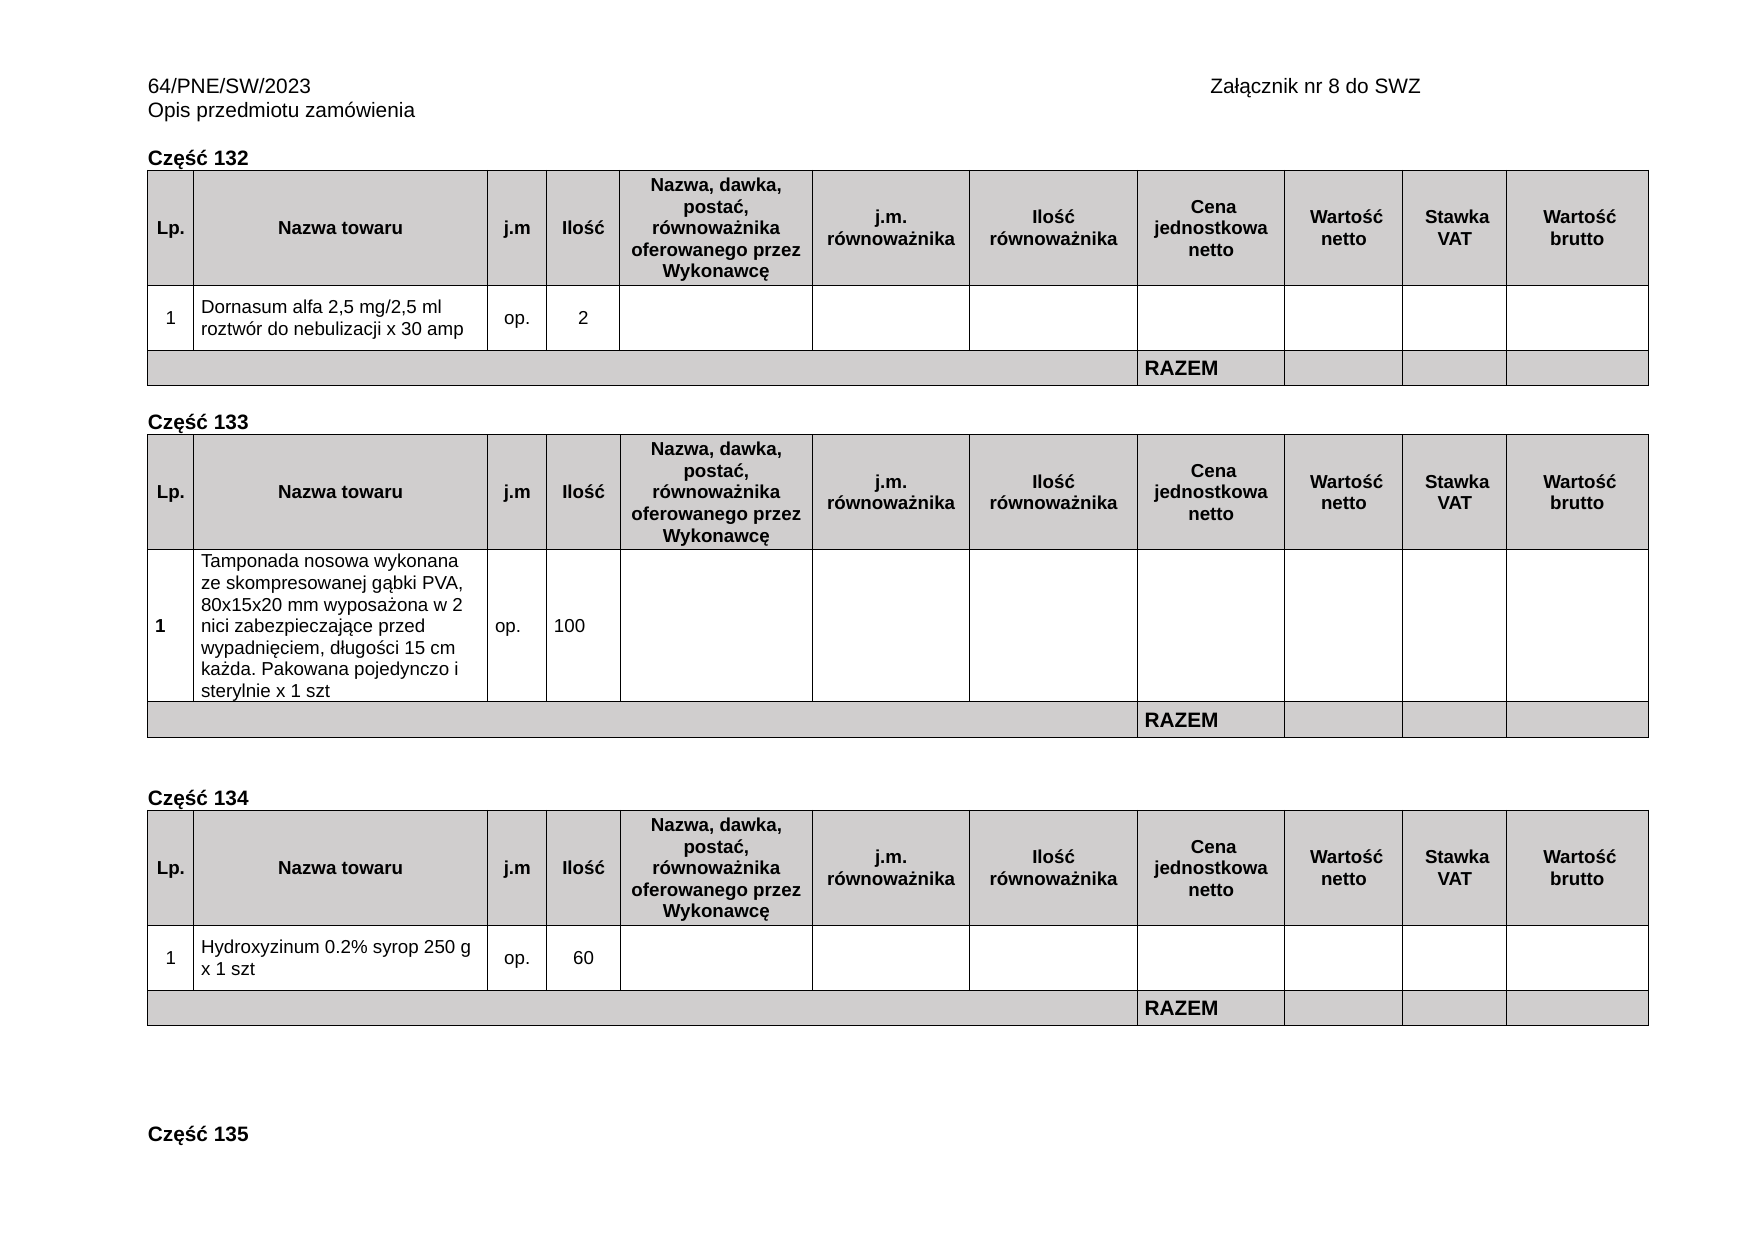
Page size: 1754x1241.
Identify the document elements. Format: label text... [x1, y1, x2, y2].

table_cell [813, 550, 969, 701]
table_header Cena jednostkowa netto [1138, 171, 1284, 285]
table_header Wartość brutto [1507, 435, 1648, 549]
table_cell [1285, 286, 1402, 349]
table_header Ilość [547, 171, 619, 285]
table_cell [1403, 991, 1506, 1025]
table_cell [970, 926, 1137, 989]
table_cell [1507, 926, 1648, 989]
text Część 135 [148, 1122, 1606, 1146]
table_cell [1138, 550, 1284, 701]
table_cell [813, 926, 969, 989]
table_cell [148, 991, 1137, 1025]
table_header Cena jednostkowa netto [1138, 811, 1284, 925]
table_header Nazwa towaru [194, 811, 487, 925]
table_cell [1507, 991, 1648, 1025]
table_header Wartość brutto [1507, 171, 1648, 285]
table_cell 100 [547, 550, 620, 701]
table_header Lp. [148, 811, 193, 925]
table_cell [1403, 926, 1506, 989]
table_cell Dornasum alfa 2,5 mg/2,5 ml roztwór do nebulizacji x 30 amp [194, 286, 487, 349]
table_cell [1285, 702, 1402, 737]
table_header Nazwa towaru [194, 171, 487, 285]
table_header Stawka VAT [1403, 171, 1506, 285]
table_header Wartość brutto [1507, 811, 1648, 925]
table_header j.m. równoważnika [813, 171, 969, 285]
table_cell [970, 286, 1137, 349]
table_cell RAZEM [1138, 702, 1284, 737]
table_header j.m [488, 811, 546, 925]
table_cell [1285, 351, 1402, 385]
table_cell [1138, 926, 1284, 989]
table_cell [1507, 351, 1648, 385]
table_cell [1285, 926, 1402, 989]
table_cell [620, 286, 812, 349]
table_cell 1 [148, 286, 193, 349]
table_cell op. [488, 550, 546, 701]
text Część 132 [148, 146, 1606, 170]
table_header Ilość [547, 435, 620, 549]
table_cell [621, 550, 812, 701]
table_cell [1403, 550, 1506, 701]
table_cell [1507, 550, 1648, 701]
table_cell [1403, 702, 1506, 737]
table_cell [1285, 550, 1402, 701]
table_cell op. [488, 286, 546, 349]
table_cell [1507, 702, 1648, 737]
table_header Lp. [148, 171, 193, 285]
table_header Wartość netto [1285, 811, 1402, 925]
table_cell [1507, 286, 1648, 349]
table_header Ilość [547, 811, 620, 925]
table_cell [148, 351, 1137, 385]
table_header Cena jednostkowa netto [1138, 435, 1284, 549]
table_header Nazwa towaru [194, 435, 487, 549]
table_header Lp. [148, 435, 193, 549]
table_cell [1403, 286, 1506, 349]
table_header Nazwa, dawka, postać, równoważnika oferowanego przez Wykonawcę [621, 811, 812, 925]
table_header Wartość netto [1285, 435, 1402, 549]
table_header j.m [488, 435, 546, 549]
table_header Wartość netto [1285, 171, 1402, 285]
text Część 133 [148, 410, 1606, 434]
table_header j.m. równoważnika [813, 435, 969, 549]
table_cell Hydroxyzinum 0.2% syrop 250 g x 1 szt [194, 926, 487, 989]
text Część 134 [148, 786, 1606, 810]
table_header Ilość równoważnika [970, 811, 1137, 925]
table_header j.m. równoważnika [813, 811, 969, 925]
table_cell [621, 926, 812, 989]
table_cell Tamponada nosowa wykonana ze skompresowanej gąbki PVA, 80x15x20 mm wyposażona w 2 nici zabezpieczające przed wypadnięciem, długości 15 cm każda. Pakowana pojedynczo i sterylnie x 1 szt [194, 550, 487, 701]
table_cell 1 [148, 926, 193, 989]
table_cell 1 [148, 550, 193, 701]
table_cell 2 [547, 286, 619, 349]
table_header Nazwa, dawka, postać, równoważnika oferowanego przez Wykonawcę [620, 171, 812, 285]
table_cell RAZEM [1138, 351, 1284, 385]
table_cell [970, 550, 1137, 701]
table_cell [1285, 991, 1402, 1025]
table_header Stawka VAT [1403, 435, 1506, 549]
table_header Ilość równoważnika [970, 435, 1137, 549]
table_cell [1403, 351, 1506, 385]
table_cell op. [488, 926, 546, 989]
table_cell 60 [547, 926, 620, 989]
table_header j.m [488, 171, 546, 285]
table_header Nazwa, dawka, postać, równoważnika oferowanego przez Wykonawcę [621, 435, 812, 549]
table_cell [813, 286, 969, 349]
table_header Ilość równoważnika [970, 171, 1137, 285]
table_cell [1138, 286, 1284, 349]
table_cell RAZEM [1138, 991, 1284, 1025]
table_header Stawka VAT [1403, 811, 1506, 925]
table_cell [148, 702, 1137, 737]
